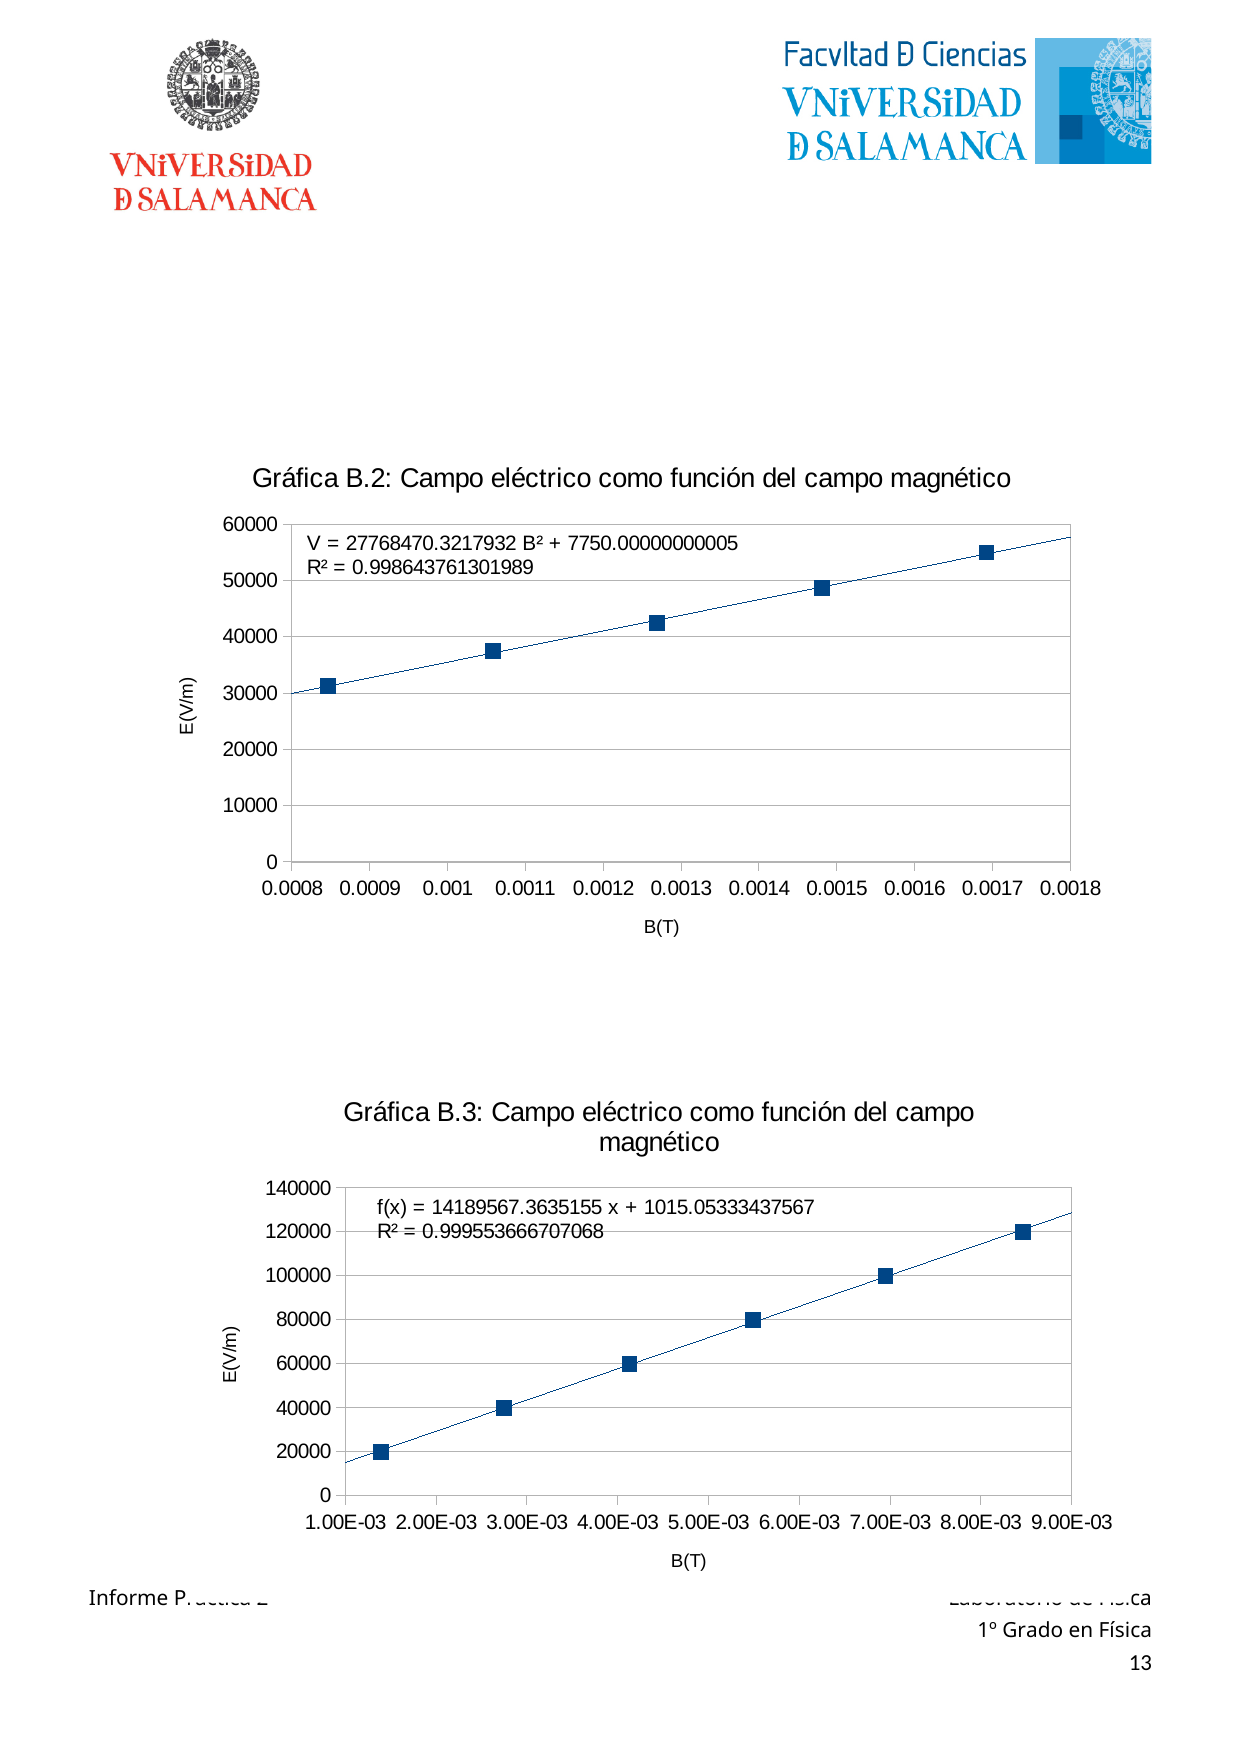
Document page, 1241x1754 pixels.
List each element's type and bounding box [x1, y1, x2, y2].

picture [1127, 129, 1147, 148]
picture [1109, 126, 1115, 135]
picture [1137, 121, 1152, 129]
picture [1100, 74, 1109, 83]
picture [107, 33, 331, 216]
picture [778, 38, 1152, 164]
picture [1141, 74, 1152, 117]
picture [1091, 83, 1097, 90]
picture [1092, 72, 1097, 80]
picture [1118, 126, 1127, 142]
picture [1099, 117, 1108, 124]
picture [1098, 80, 1142, 119]
